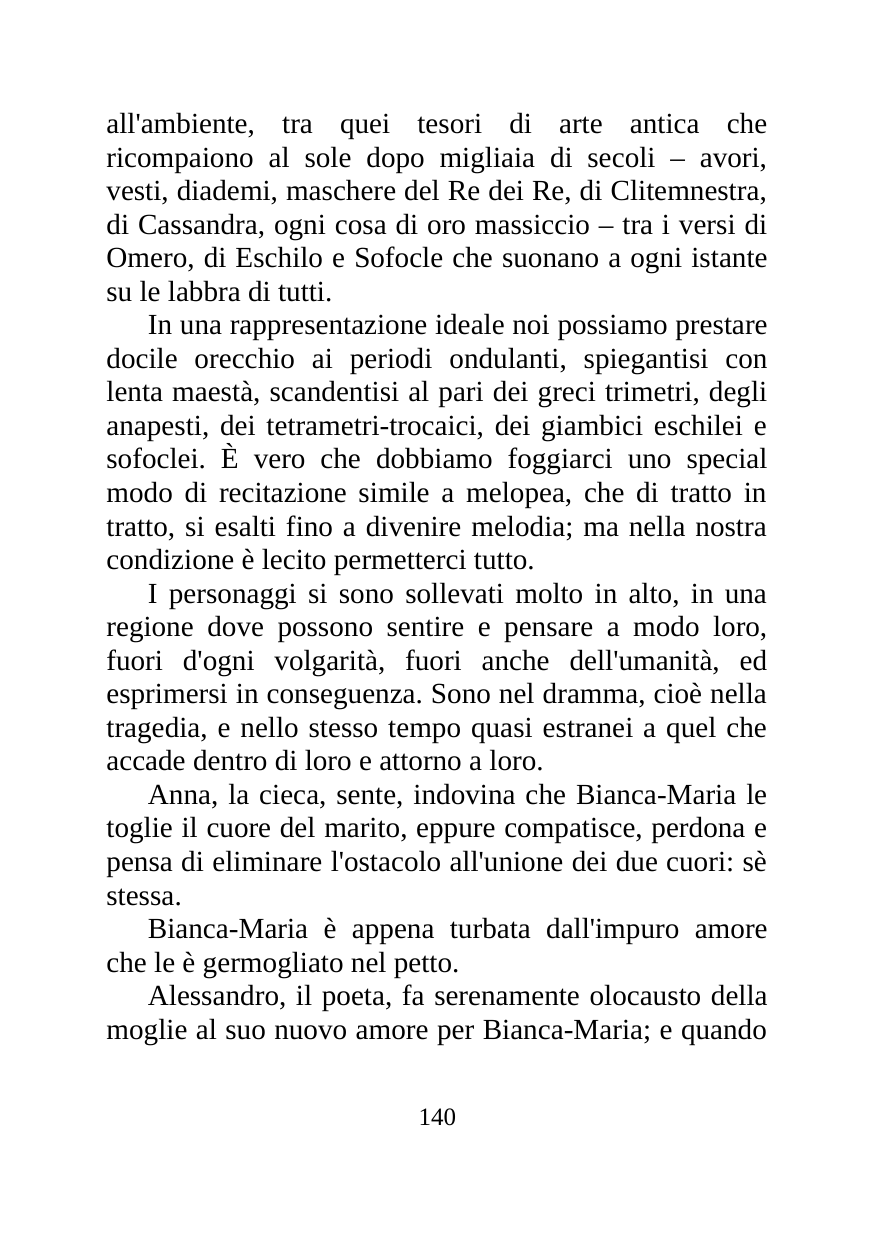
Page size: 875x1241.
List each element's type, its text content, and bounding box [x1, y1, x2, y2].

text I personaggi si sono sollevati molto in alto, in una regione dove possono sentire e pensare a modo loro, fuori d'ogni volgarità, fuori anche dell'umanità, ed esprimersi in conseguenza. Sono nel dramma, cioè nella tragedia, e nello stesso tempo quasi estranei a quel che accade dentro di loro e attorno a loro. [106, 576, 768, 777]
text Alessandro, il poeta, fa serenamente olocausto della moglie al suo nuovo amore per Bianca-Maria; e quando [106, 978, 768, 1045]
text In una rappresentazione ideale noi possiamo prestare docile orecchio ai periodi ondulanti, spiegantisi con lenta maestà, scandentisi al pari dei greci trimetri, degli anapesti, dei tetrametri-trocaici, dei giambici eschilei e sofoclei. È vero che dobbiamo foggiarci uno special modo di recitazione simile a melopea, che di tratto in tratto, si esalti fino a divenire melodia; ma nella nostra condizione è lecito permetterci tutto. [106, 307, 768, 576]
text Bianca-Maria è appena turbata dall'impuro amore che le è germogliato nel petto. [106, 911, 768, 978]
text all'ambiente, tra quei tesori di arte antica che ricompaiono al sole dopo migliaia di secoli – avori, vesti, diademi, maschere del Re dei Re, di Clitemnestra, di Cassandra, ogni cosa di oro massiccio – tra i versi di Omero, di Eschilo e Sofocle che suonano a ogni istante su le labbra di tutti. [106, 106, 768, 307]
text Anna, la cieca, sente, indovina che Bianca-Maria le toglie il cuore del marito, eppure compatisce, perdona e pensa di eliminare l'ostacolo all'unione dei due cuori: sè stessa. [106, 777, 768, 911]
